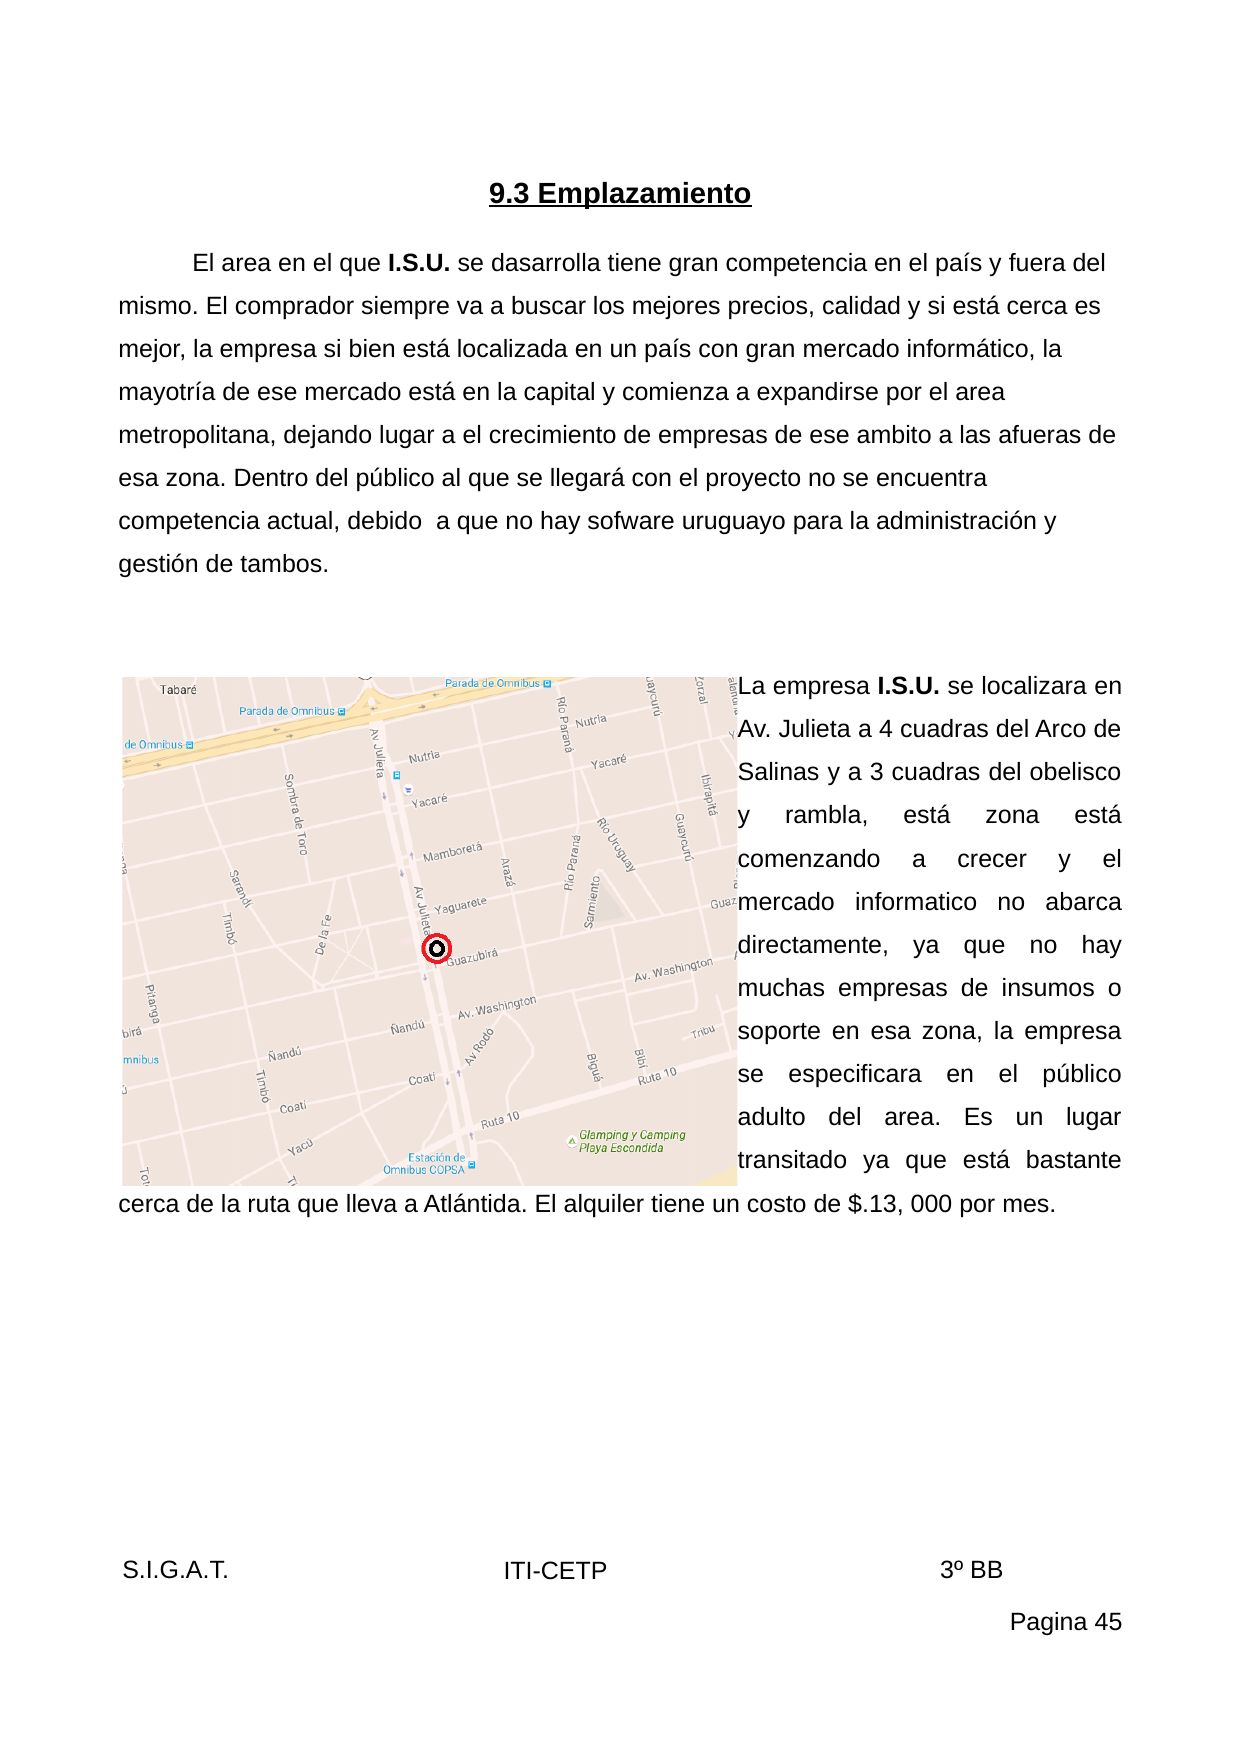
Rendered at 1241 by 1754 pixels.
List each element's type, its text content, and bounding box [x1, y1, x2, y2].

text La empresa I.S.U. se localizara en Av. Julieta a 4 cuadras del Arco de Salinas y a 3 cuadras del obelisco y rambla, está zona está comenzando a crecer y el mercado informatico no abarca directamente, ya que no hay muchas empresas de insumos o soporte en esa zona, la empresa se especificara en el público adulto del area. Es un lugar transitado ya que está bastante cerca de la ruta que lleva a Atlántida. El alquiler tiene un costo de $.13, 000 por mes. [118, 671, 1122, 1217]
text El area en el que I.S.U. se dasarrolla tiene gran competencia en el país y fuera del mismo. El comprador siempre va a buscar los mejores precios, calidad y si está cerca es mejor, la empresa si bien está localizada en un país con gran mercado informático, la mayotría de ese mercado está en la capital y comienza a expandirse por el area metropolitana, dejando lugar a el crecimiento de empresas de ese ambito a las afueras de esa zona. Dentro del público al que se llegará con el proyecto no se encuentra competencia actual, debido a que no hay sofware uruguayo para la administración y gestión de tambos. [118, 247, 1122, 578]
text 9.3 Emplazamiento [118, 176, 1122, 210]
